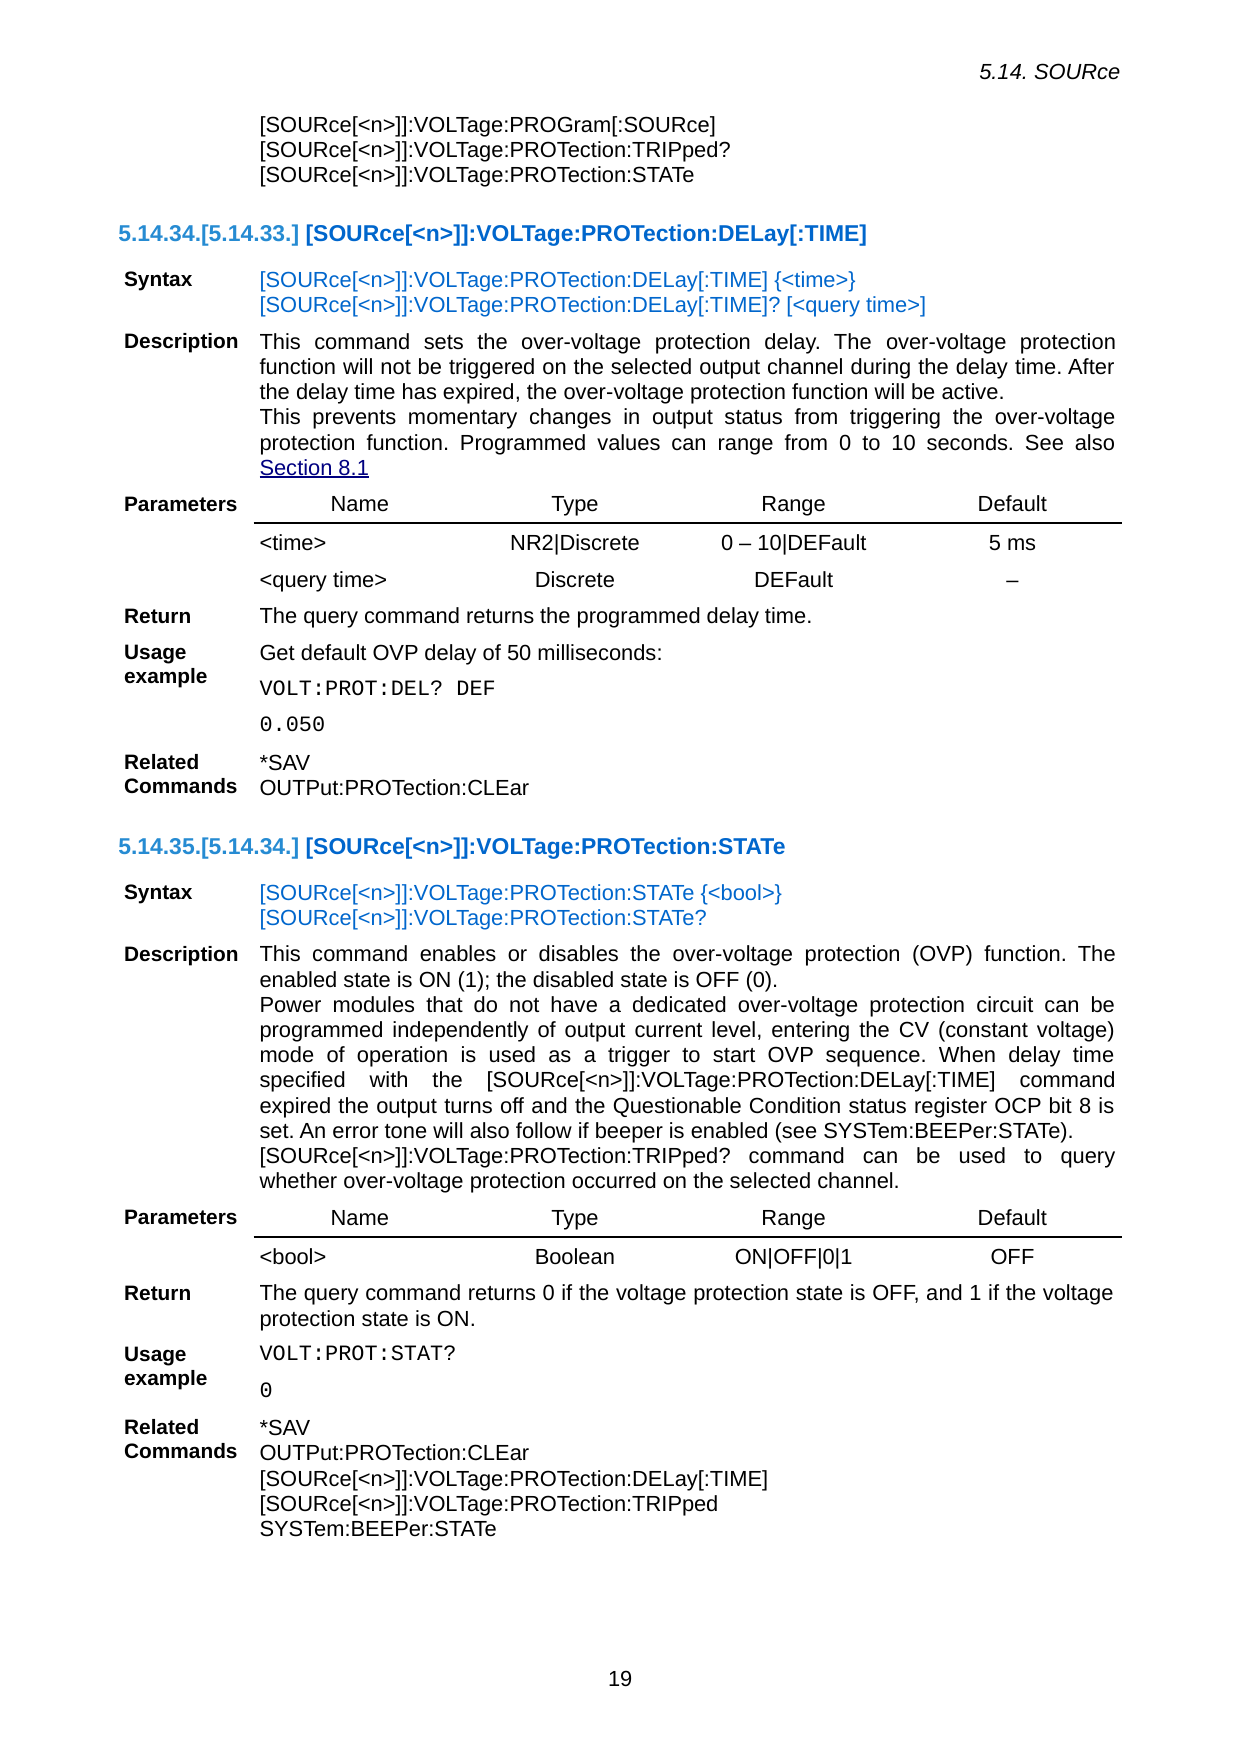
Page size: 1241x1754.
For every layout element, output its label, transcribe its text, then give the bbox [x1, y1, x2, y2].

table_cell NR2|Discrete [465, 524, 684, 561]
table_cell Discrete [465, 561, 684, 598]
table_cell 5 ms [903, 524, 1122, 561]
table_cell – [903, 561, 1122, 598]
table_cell [118, 106, 253, 193]
table_header [SOURce[<n>]]:VOLTage:PROTection:STATe {<bool>} [SOURce[<n>]]:VOLTage:PROTection:STATe? [254, 874, 1122, 936]
table_cell [118, 561, 253, 598]
table_cell VOLT:PROT:STAT? 0 [254, 1336, 1122, 1409]
table_cell Default [903, 486, 1122, 522]
table_cell Usage example [118, 1336, 253, 1409]
table_cell This command enables or disables the over-voltage protection (OVP) function. The enabled state is ON (1); the disabled state is OFF (0). Power modules that do not have a dedicated over-voltage protection circuit can be programmed independently of output current level, entering the CV (constant voltage) mode of operation is used as a trigger to start OVP sequence. When delay time specified with the [SOURce[<n>]]:VOLTage:PROTection:DELay[:TIME] command expired the output turns off and the Questionable Condition status register OCP bit 8 is set. An error tone will also follow if beeper is enabled (see SYSTem:BEEPer:STATe). [SOURce[<n>]]:VOLTage:PROTection:TRIPped? command can be used to query whether over-voltage protection occurred on the selected channel. [254, 936, 1122, 1199]
table_cell Type [465, 1199, 684, 1236]
table_cell DEFault [684, 561, 903, 598]
table_cell Return [118, 598, 253, 634]
table_cell *SAV OUTPut:PROTection:CLEar [254, 744, 1122, 806]
table_cell [SOURce[<n>]]:VOLTage:PROGram[:SOURce] [SOURce[<n>]]:VOLTage:PROTection:TRIPped? [SOURce[<n>]]:VOLTage:PROTection:STATe [254, 106, 1122, 193]
table_cell The query command returns 0 if the voltage protection state is OFF, and 1 if the voltage protection state is ON. [254, 1275, 1122, 1336]
table_cell Parameters [118, 1199, 253, 1274]
table_cell Default [903, 1199, 1122, 1236]
table_cell Description [118, 936, 253, 1199]
table_cell Related Commands [118, 744, 253, 806]
subtitle [SOURce[<n>]]:VOLTage:PROTection:STATe [118, 833, 1122, 859]
table_cell Related Commands [118, 1409, 253, 1547]
table_cell Get default OVP delay of 50 milliseconds: VOLT:PROT:DEL? DEF 0.050 [254, 634, 1122, 744]
table_header [SOURce[<n>]]:VOLTage:PROTection:DELay[:TIME] {<time>} [SOURce[<n>]]:VOLTage:PROTection:DELay[:TIME]? [<query time>] [254, 261, 1122, 323]
table_header Syntax [118, 874, 253, 936]
table_cell OFF [903, 1238, 1122, 1274]
table_cell This command sets the over-voltage protection delay. The over-voltage protection function will not be triggered on the selected output channel during the delay time. After the delay time has expired, the over-voltage protection function will be active. This prevents momentary changes in output status from triggering the over-voltage protection function. Programmed values can range from 0 to 10 seconds. See also Section 8.1 [254, 323, 1122, 486]
table_cell <bool> [254, 1238, 465, 1274]
table_header Syntax [118, 261, 253, 323]
table_cell 0 – 10|DEFault [684, 524, 903, 561]
table_cell <time> [254, 524, 465, 561]
table_cell Return [118, 1275, 253, 1336]
table_cell The query command returns the programmed delay time. [254, 598, 1122, 634]
subtitle [SOURce[<n>]]:VOLTage:PROTection:DELay[:TIME] [118, 220, 1122, 246]
table_cell Usage example [118, 634, 253, 744]
table_cell Boolean [465, 1238, 684, 1274]
table_cell Range [684, 1199, 903, 1236]
table_cell Name [254, 486, 465, 522]
table_cell <query time> [254, 561, 465, 598]
table_cell Description [118, 323, 253, 486]
table_cell Name [254, 1199, 465, 1236]
table_cell ON|OFF|0|1 [684, 1238, 903, 1274]
table_cell Range [684, 486, 903, 522]
table_cell *SAV OUTPut:PROTection:CLEar [SOURce[<n>]]:VOLTage:PROTection:DELay[:TIME] [SOURce[<n>]]:VOLTage:PROTection:TRIPped SYSTem:BEEPer:STATe [254, 1409, 1122, 1547]
table_cell Parameters [118, 486, 253, 561]
table_cell Type [465, 486, 684, 522]
